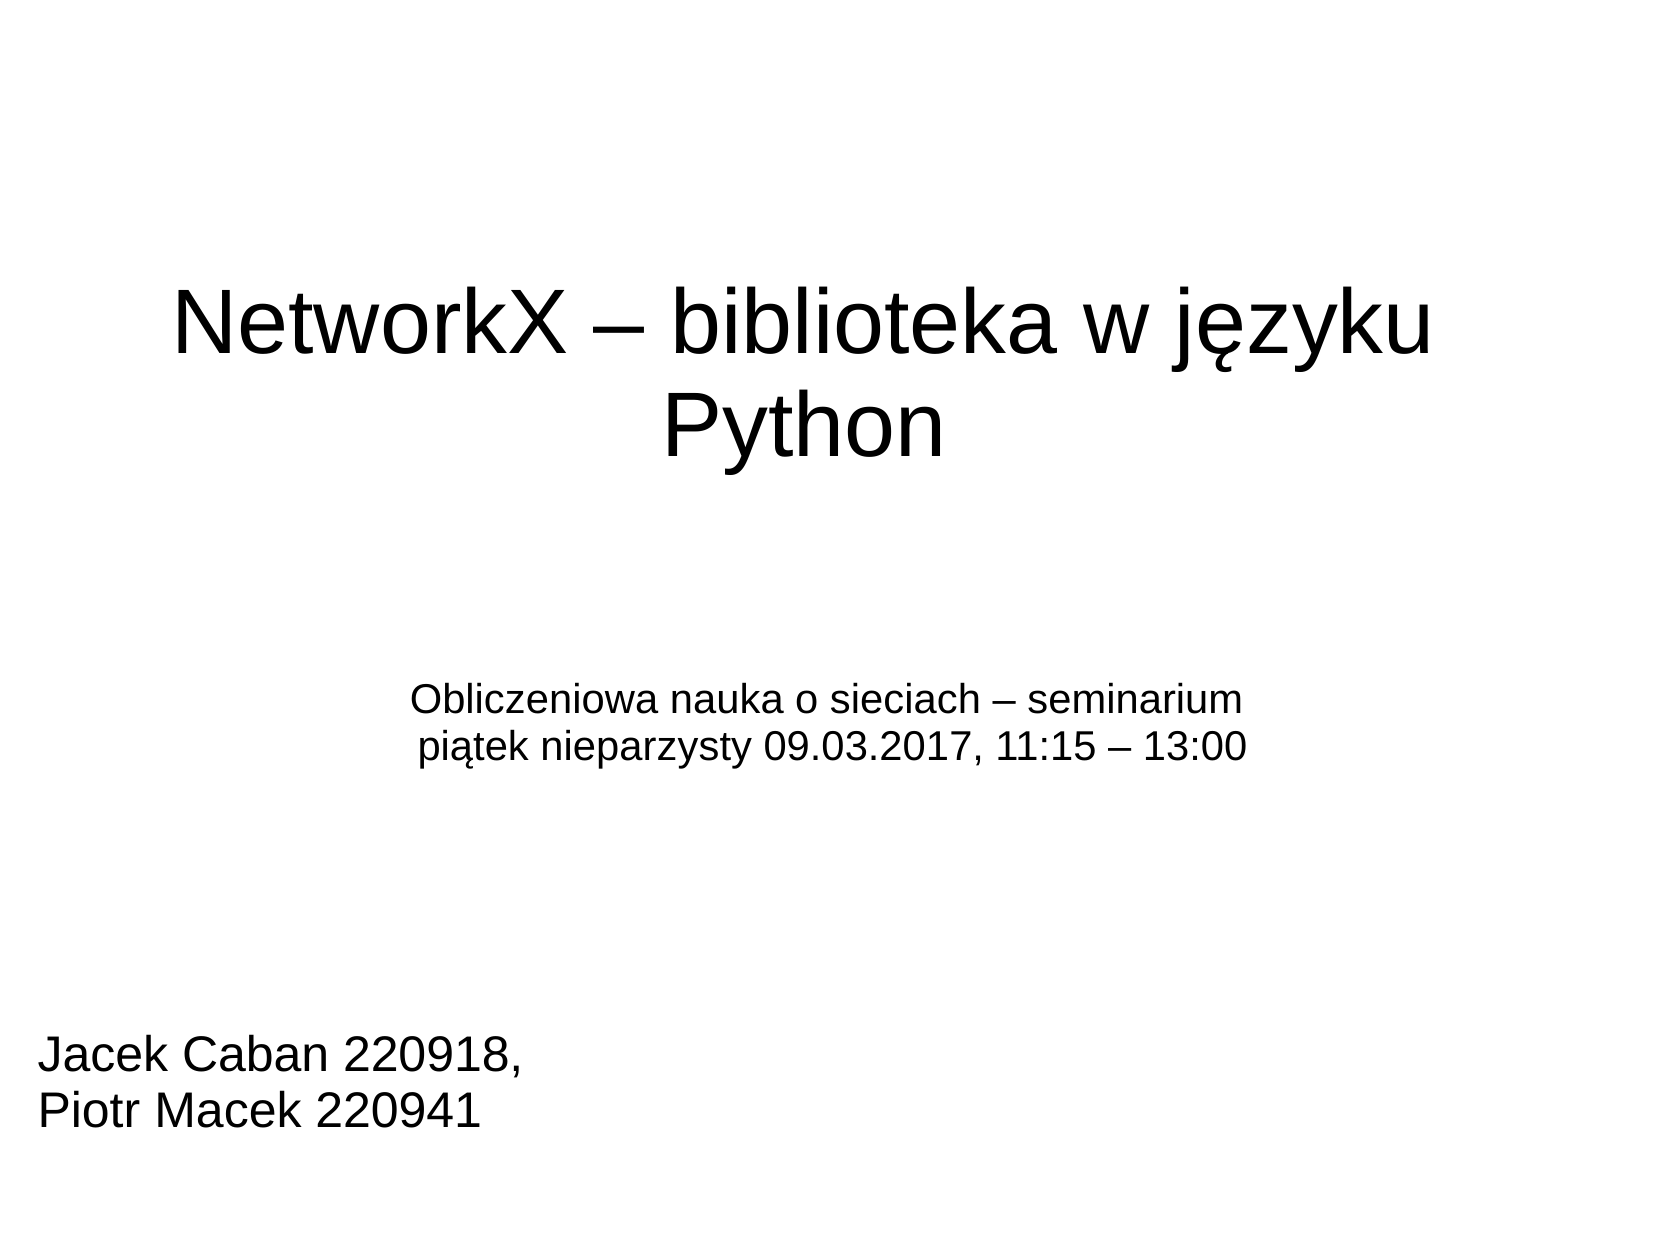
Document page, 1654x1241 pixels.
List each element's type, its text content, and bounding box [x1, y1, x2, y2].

text_box Obliczeniowa nauka o sieciach – seminarium piątek nieparzysty 09.03.2017, 11:15 – 13:00 [60, 668, 1606, 777]
title NetworkX – biblioteka w języku Python [60, 270, 1549, 478]
subtitle Jacek Caban 220918, Piotr Macek 220941 [37, 960, 646, 1205]
